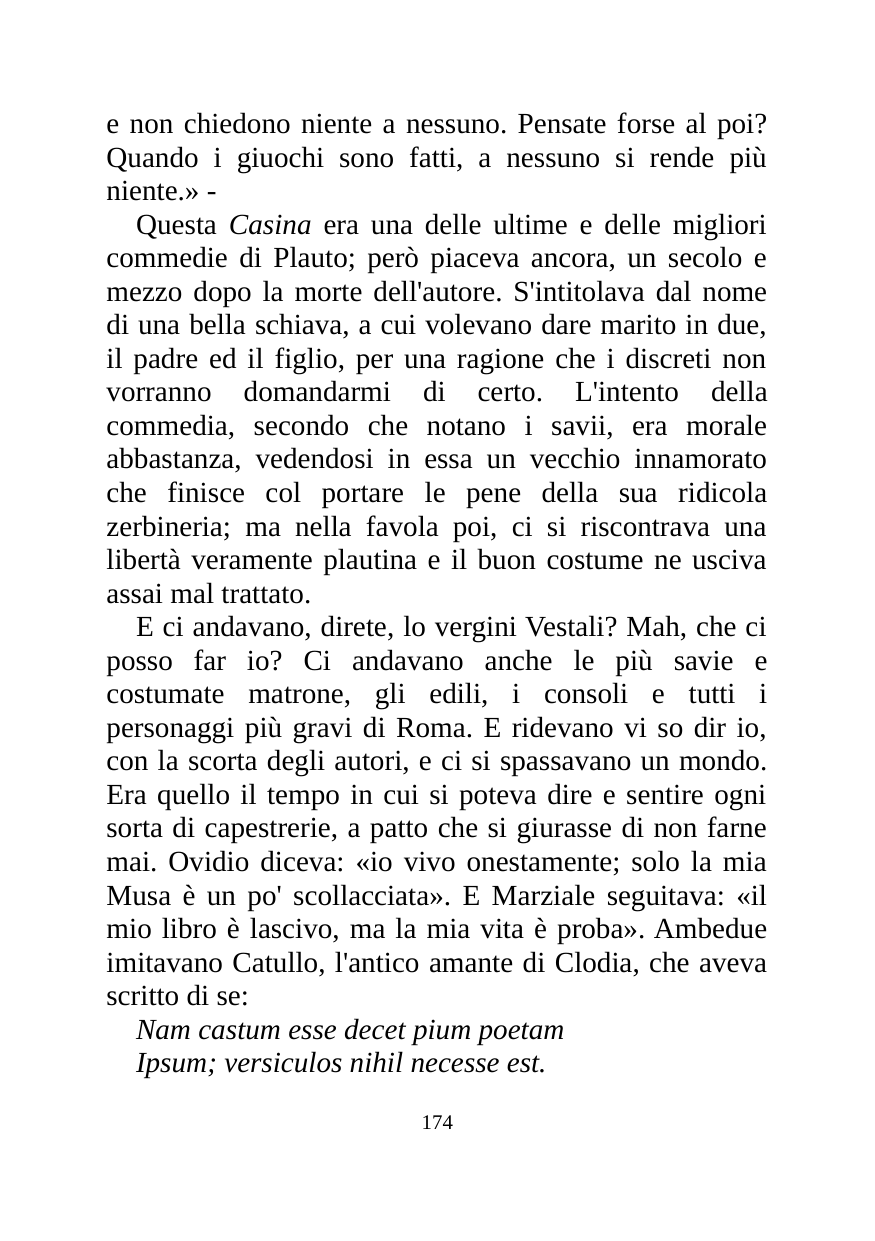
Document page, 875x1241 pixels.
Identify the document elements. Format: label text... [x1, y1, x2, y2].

text Questa Casina era una delle ultime e delle migliori commedie di Plauto; però piaceva ancora, un secolo e mezzo dopo la morte dell'autore. S'intitolava dal nome di una bella schiava, a cui volevano dare marito in due, il padre ed il figlio, per una ragione che i discreti non vorranno domandarmi di certo. L'intento della commedia, secondo che notano i savii, era morale abbastanza, vedendosi in essa un vecchio innamorato che finisce col portare le pene della sua ridicola zerbineria; ma nella favola poi, ci si riscontrava una libertà veramente plautina e il buon costume ne usciva assai mal trattato. [106, 207, 768, 609]
text e non chiedono niente a nessuno. Pensate forse al poi? Quando i giuochi sono fatti, a nessuno si rende più niente.» - [106, 106, 768, 207]
text Nam castum esse decet pium poetam [106, 1012, 768, 1045]
text Ipsum; versiculos nihil necesse est. [106, 1045, 768, 1079]
text E ci andavano, direte, lo vergini Vestali? Mah, che ci posso far io? Ci andavano anche le più savie e costumate matrone, gli edili, i consoli e tutti i personaggi più gravi di Roma. E ridevano vi so dir io, con la scorta degli autori, e ci si spassavano un mondo. Era quello il tempo in cui si poteva dire e sentire ogni sorta di capestrerie, a patto che si giurasse di non farne mai. Ovidio diceva: «io vivo onestamente; solo la mia Musa è un po' scollacciata». E Marziale seguitava: «il mio libro è lascivo, ma la mia vita è proba». Ambedue imitavano Catullo, l'antico amante di Clodia, che aveva scritto di se: [106, 609, 768, 1012]
